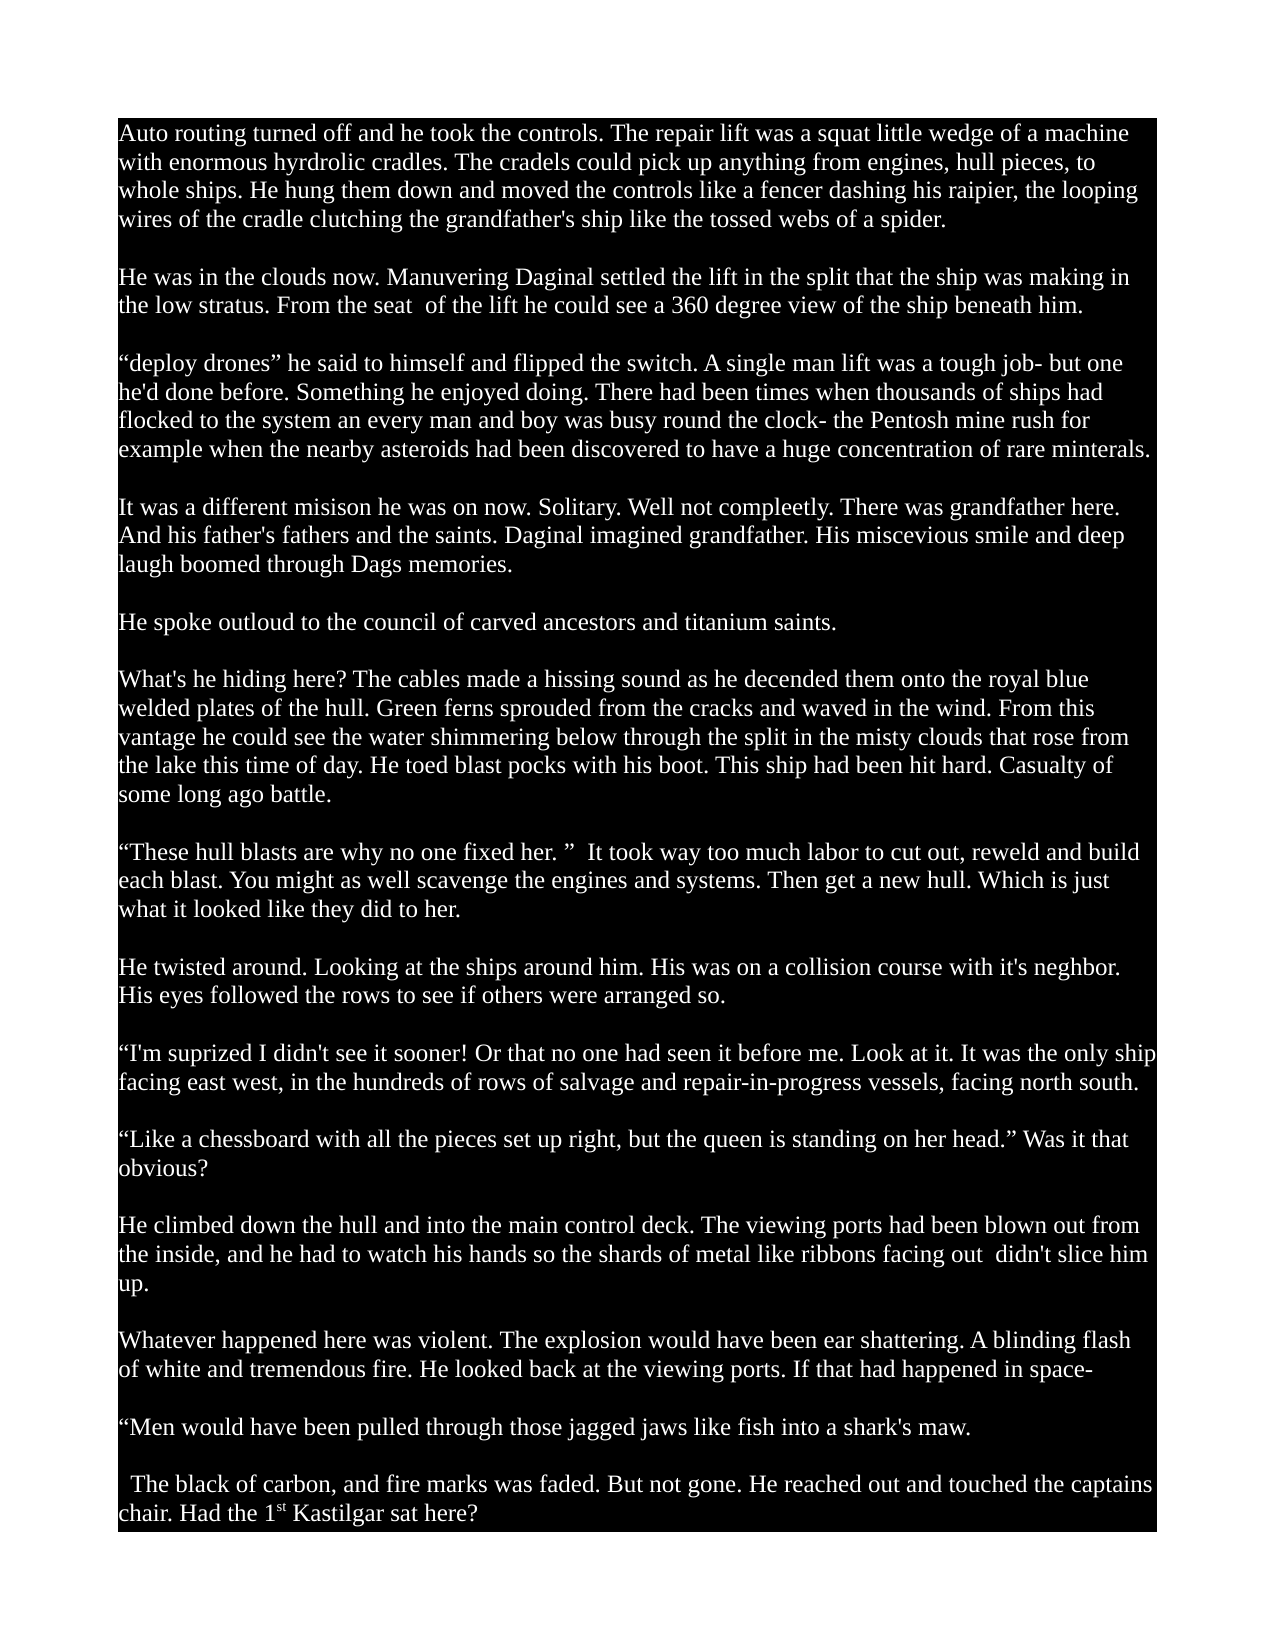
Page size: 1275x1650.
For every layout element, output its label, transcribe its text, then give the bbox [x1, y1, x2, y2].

text “I'm suprized I didn't see it sooner! Or that no one had seen it before me. Look at it. It was the only ship facing east west, in the hundreds of rows of salvage and repair-in-progress vessels, facing north south. “Like a chessboard with all the pieces set up right, but the queen is standing on her head.” Was it that obvious? [118, 1038, 1157, 1182]
text He spoke outloud to the council of carved ancestors and titanium saints. What's he hiding here? The cables made a hissing sound as he decended them onto the royal blue welded plates of the hull. Green ferns sprouded from the cracks and waved in the wind. From this vantage he could see the water shimmering below through the split in the misty clouds that rose from the lake this time of day. He toed blast pocks with his boot. This ship had been hit hard. Casualty of some long ago battle. [118, 607, 1157, 808]
text He twisted around. Looking at the ships around him. His was on a collision course with it's neghbor. His eyes followed the rows to see if others were arranged so. [118, 952, 1157, 1009]
text The black of carbon, and fire marks was faded. But not gone. He reached out and touched the captains chair. Had the 1st Kastilgar sat here? [118, 1469, 1157, 1527]
text He climbed down the hull and into the main control deck. The viewing ports had been blown out from the inside, and he had to watch his hands so the shards of metal like ribbons facing out didn't slice him up. [118, 1211, 1157, 1297]
text “Men would have been pulled through those jagged jaws like fish into a shark's maw. [118, 1412, 1157, 1441]
text “These hull blasts are why no one fixed her. ” It took way too much labor to cut out, reweld and build each blast. You might as well scavenge the engines and systems. Then get a new hull. Which is just what it looked like they did to her. [118, 837, 1157, 923]
text Whatever happened here was violent. The explosion would have been ear shattering. A blinding flash of white and tremendous fire. He looked back at the viewing ports. If that had happened in space- [118, 1326, 1157, 1383]
text Auto routing turned off and he took the controls. The repair lift was a squat little wedge of a machine with enormous hyrdrolic cradles. The cradels could pick up anything from engines, hull pieces, to whole ships. He hung them down and moved the controls like a fencer dashing his raipier, the looping wires of the cradle clutching the grandfather's ship like the tossed webs of a spider. He was in the clouds now. Manuvering Daginal settled the lift in the split that the ship was making in the low stratus. From the seat of the lift he could see a 360 degree view of the ship beneath him. “deploy drones” he said to himself and flipped the switch. A single man lift was a tough job- but one he'd done before. Something he enjoyed doing. There had been times when thousands of ships had flocked to the system an every man and boy was busy round the clock- the Pentosh mine rush for example when the nearby asteroids had been discovered to have a huge concentration of rare minterals. [118, 118, 1157, 463]
text It was a different misison he was on now. Solitary. Well not compleetly. There was grandfather here. And his father's fathers and the saints. Daginal imagined grandfather. His miscevious smile and deep laugh boomed through Dags memories. [118, 492, 1157, 578]
